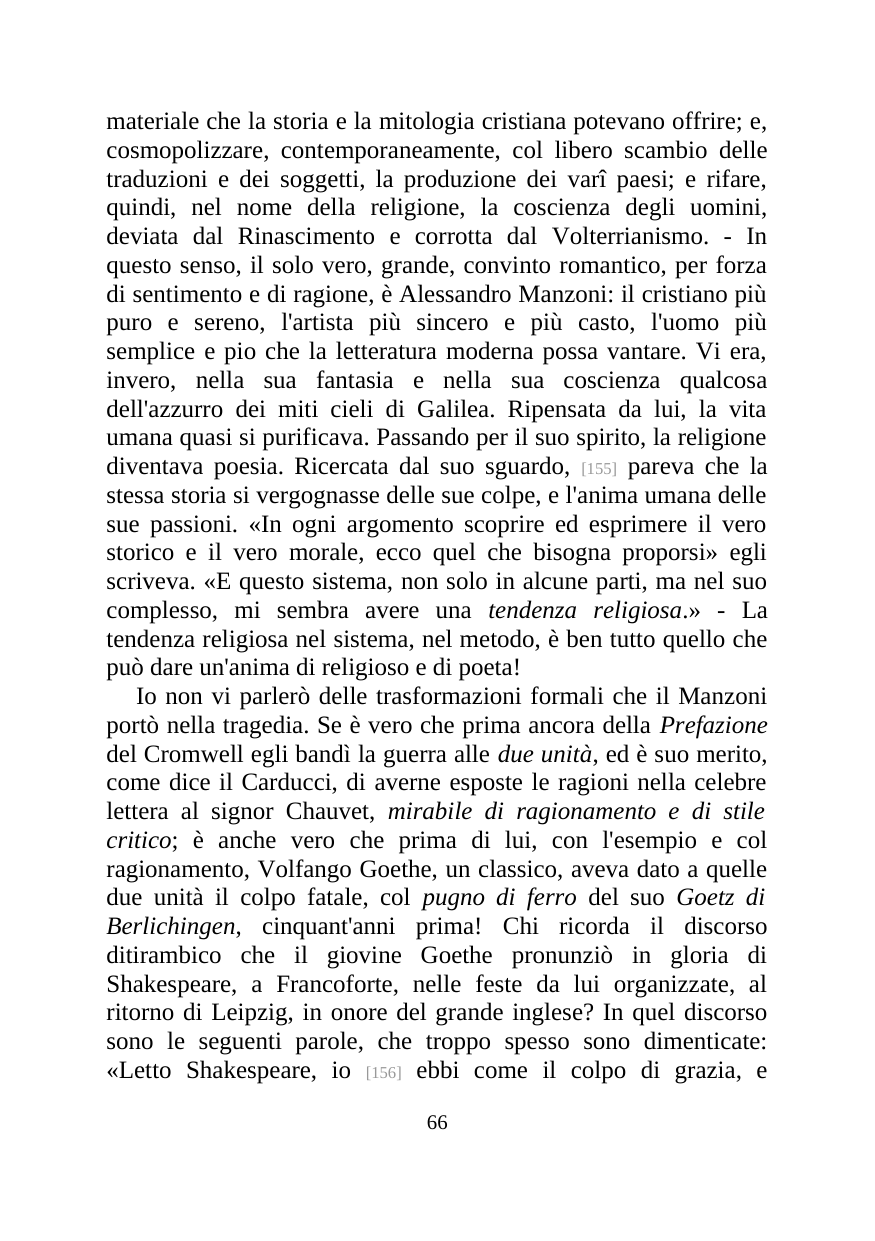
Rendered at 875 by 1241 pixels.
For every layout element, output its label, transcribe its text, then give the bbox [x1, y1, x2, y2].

text Io non vi parlerò delle trasformazioni formali che il Manzoni portò nella tragedia. Se è vero che prima ancora della Prefazione del Cromwell egli bandì la guerra alle due unità, ed è suo merito, come dice il Carducci, di averne esposte le ragioni nella celebre lettera al signor Chauvet, mirabile di ragionamento e di stile critico; è anche vero che prima di lui, con l'esempio e col ragionamento, Volfango Goethe, un classico, aveva dato a quelle due unità il colpo fatale, col pugno di ferro del suo Goetz di Berlichingen, cinquant'anni prima! Chi ricorda il discorso ditirambico che il giovine Goethe pronunziò in gloria di Shakespeare, a Francoforte, nelle feste da lui organizzate, al ritorno di Leipzig, in onore del grande inglese? In quel discorso sono le seguenti parole, che troppo spesso sono dimenticate: «Letto Shakespeare, io [156] ebbi come il colpo di grazia, e [106, 681, 768, 1084]
text materiale che la storia e la mitologia cristiana potevano offrire; e, cosmopolizzare, contemporaneamente, col libero scambio delle traduzioni e dei soggetti, la produzione dei varî paesi; e rifare, quindi, nel nome della religione, la coscienza degli uomini, deviata dal Rinascimento e corrotta dal Volterrianismo. - In questo senso, il solo vero, grande, convinto romantico, per forza di sentimento e di ragione, è Alessandro Manzoni: il cristiano più puro e sereno, l'artista più sincero e più casto, l'uomo più semplice e pio che la letteratura moderna possa vantare. Vi era, invero, nella sua fantasia e nella sua coscienza qualcosa dell'azzurro dei miti cieli di Galilea. Ripensata da lui, la vita umana quasi si purificava. Passando per il suo spirito, la religione diventava poesia. Ricercata dal suo sguardo, [155] pareva che la stessa storia si vergognasse delle sue colpe, e l'anima umana delle sue passioni. «In ogni argomento scoprire ed esprimere il vero storico e il vero morale, ecco quel che bisogna proporsi» egli scriveva. «E questo sistema, non solo in alcune parti, ma nel suo complesso, mi sembra avere una tendenza religiosa.» - La tendenza religiosa nel sistema, nel metodo, è ben tutto quello che può dare un'anima di religioso e di poeta! [106, 106, 768, 681]
